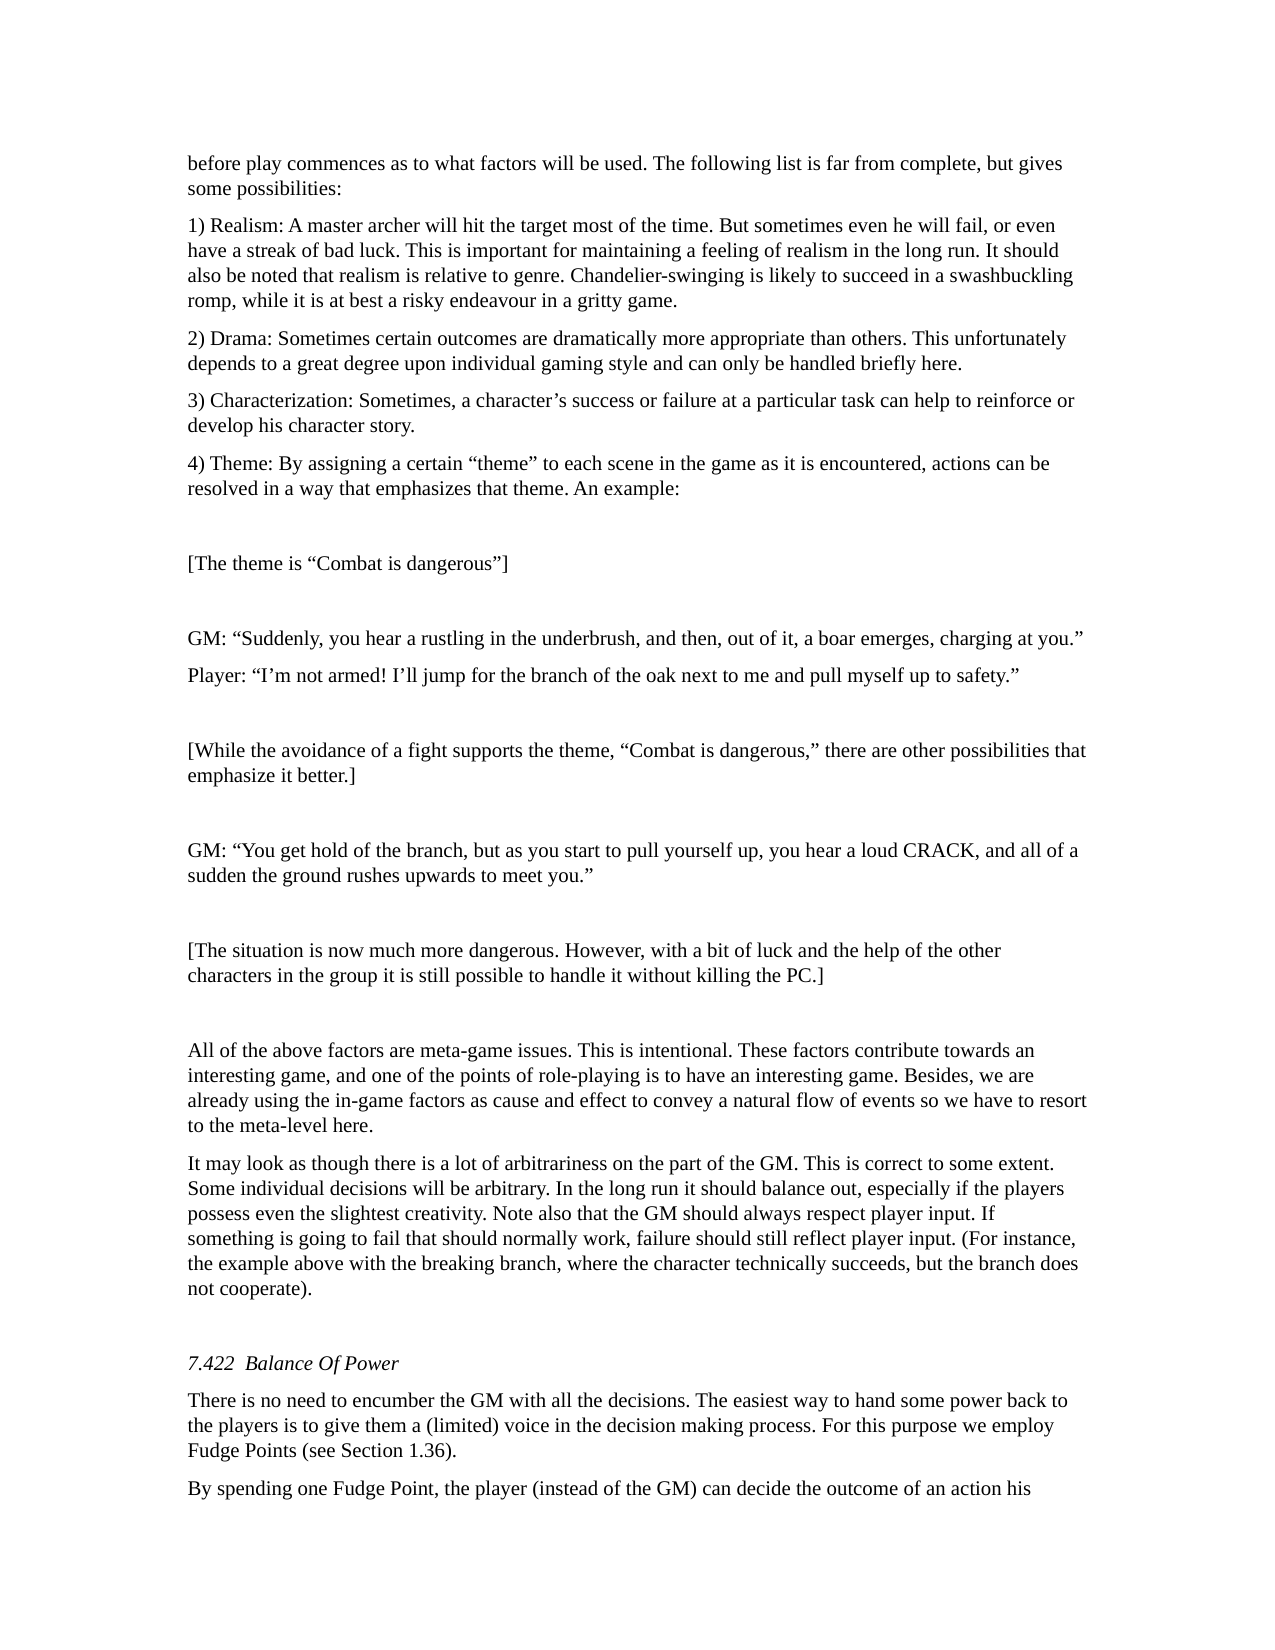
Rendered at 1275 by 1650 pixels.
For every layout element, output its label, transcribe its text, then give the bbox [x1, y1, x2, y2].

text GM: “You get hold of the branch, but as you start to pull yourself up, you hear a loud CRACK, and all of a sudden the ground rushes upwards to meet you.” [187, 837, 1087, 887]
text GM: “Suddenly, you hear a rustling in the underbrush, and then, out of it, a boar emerges, charging at you.” [187, 625, 1087, 650]
text It may look as though there is a lot of arbitrariness on the part of the GM. This is correct to some extent. Some individual decisions will be arbitrary. In the long run it should balance out, especially if the players possess even the slightest creativity. Note also that the GM should always respect player input. If something is going to fail that should normally work, failure should still reflect player input. (For instance, the example above with the breaking branch, where the character technically succeeds, but the branch does not cooperate). [187, 1150, 1087, 1300]
text [The theme is “Combat is dangerous”] [187, 550, 1087, 575]
text 3) Characterization: Sometimes, a character’s success or failure at a particular task can help to reinforce or develop his character story. [187, 387, 1087, 437]
text There is no need to encumber the GM with all the decisions. The easiest way to hand some power back to the players is to give them a (limited) voice in the decision making process. For this purpose we employ Fudge Points (see Section 1.36). [187, 1387, 1087, 1462]
text 4) Theme: By assigning a certain “theme” to each scene in the game as it is encountered, actions can be resolved in a way that emphasizes that theme. An example: [187, 450, 1087, 500]
text [While the avoidance of a fight supports the theme, “Combat is dangerous,” there are other possibilities that emphasize it better.] [187, 737, 1087, 787]
text [The situation is now much more dangerous. However, with a bit of luck and the help of the other characters in the group it is still possible to handle it without killing the PC.] [187, 937, 1087, 987]
text By spending one Fudge Point, the player (instead of the GM) can decide the outcome of an action his [187, 1475, 1087, 1500]
text 7.422 Balance Of Power [187, 1350, 1087, 1375]
text 2) Drama: Sometimes certain outcomes are dramatically more appropriate than others. This unfortunately depends to a great degree upon individual gaming style and can only be handled briefly here. [187, 325, 1087, 375]
text All of the above factors are meta-game issues. This is intentional. These factors contribute towards an interesting game, and one of the points of role-playing is to have an interesting game. Besides, we are already using the in-game factors as cause and effect to convey a natural flow of events so we have to resort to the meta-level here. [187, 1037, 1087, 1137]
text Player: “I’m not armed! I’ll jump for the branch of the oak next to me and pull myself up to safety.” [187, 662, 1087, 687]
text 1) Realism: A master archer will hit the target most of the time. But sometimes even he will fail, or even have a streak of bad luck. This is important for maintaining a feeling of realism in the long run. It should also be noted that realism is relative to genre. Chandelier-swinging is likely to succeed in a swashbuckling romp, while it is at best a risky endeavour in a gritty game. [187, 212, 1087, 312]
text before play commences as to what factors will be used. The following list is far from complete, but gives some possibilities: [187, 150, 1087, 200]
